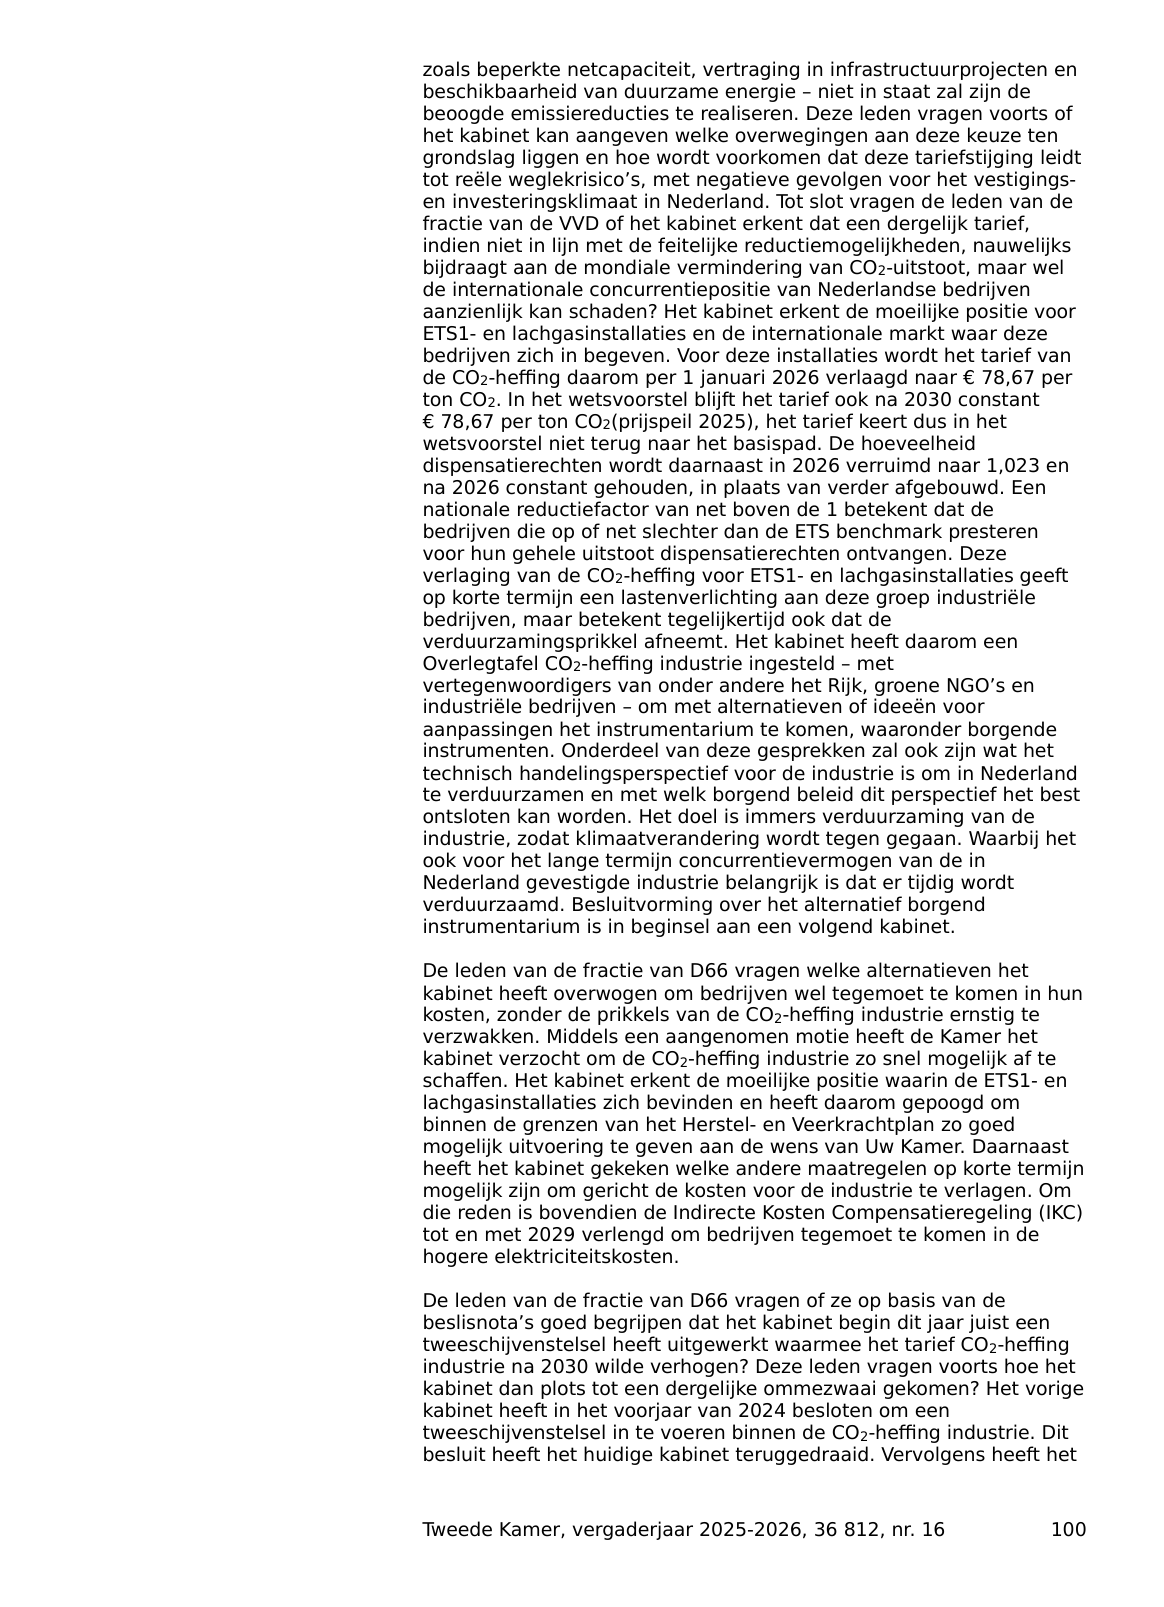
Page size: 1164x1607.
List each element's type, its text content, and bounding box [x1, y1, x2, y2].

text zoals beperkte netcapaciteit, vertraging in infrastructuurprojecten en beschikbaarheid van duurzame energie – niet in staat zal zijn de beoogde emissiereducties te realiseren. Deze leden vragen voorts of het kabinet kan aangeven welke overwegingen aan deze keuze ten grondslag liggen en hoe wordt voorkomen dat deze tariefstijging leidt tot reële weglekrisico’s, met negatieve gevolgen voor het vestigings- en investeringsklimaat in Nederland. Tot slot vragen de leden van de fractie van de VVD of het kabinet erkent dat een dergelijk tarief, indien niet in lijn met de feitelijke reductiemogelijkheden, nauwelijks bijdraagt aan de mondiale vermindering van CO2-uitstoot, maar wel de internationale concurrentiepositie van Nederlandse bedrijven aanzienlijk kan schaden? Het kabinet erkent de moeilijke positie voor ETS1- en lachgasinstallaties en de internationale markt waar deze bedrijven zich in begeven. Voor deze installaties wordt het tarief van de CO2-heffing daarom per 1 januari 2026 verlaagd naar € 78,67 per ton CO2. In het wetsvoorstel blijft het tarief ook na 2030 constant € 78,67 per ton CO2(prijspeil 2025), het tarief keert dus in het wetsvoorstel niet terug naar het basispad. De hoeveelheid dispensatierechten wordt daarnaast in 2026 verruimd naar 1,023 en na 2026 constant gehouden, in plaats van verder afgebouwd. Een nationale reductiefactor van net boven de 1 betekent dat de bedrijven die op of net slechter dan de ETS benchmark presteren voor hun gehele uitstoot dispensatierechten ontvangen. Deze verlaging van de CO2-heffing voor ETS1- en lachgasinstallaties geeft op korte termijn een lastenverlichting aan deze groep industriële bedrijven, maar betekent tegelijkertijd ook dat de verduurzamingsprikkel afneemt. Het kabinet heeft daarom een Overlegtafel CO2-heffing industrie ingesteld – met vertegenwoordigers van onder andere het Rijk, groene NGO’s en industriële bedrijven – om met alternatieven of ideeën voor aanpassingen het instrumentarium te komen, waaronder borgende instrumenten. Onderdeel van deze gesprekken zal ook zijn wat het technisch handelingsperspectief voor de industrie is om in Nederland te verduurzamen en met welk borgend beleid dit perspectief het best ontsloten kan worden. Het doel is immers verduurzaming van de industrie, zodat klimaatverandering wordt tegen gegaan. Waarbij het ook voor het lange termijn concurrentievermogen van de in Nederland gevestigde industrie belangrijk is dat er tijdig wordt verduurzaamd. Besluitvorming over het alternatief borgend instrumentarium is in beginsel aan een volgend kabinet. [422, 59, 1087, 938]
text De leden van de fractie van D66 vragen of ze op basis van de beslisnota’s goed begrijpen dat het kabinet begin dit jaar juist een tweeschijvenstelsel heeft uitgewerkt waarmee het tarief CO2-heffing industrie na 2030 wilde verhogen? Deze leden vragen voorts hoe het kabinet dan plots tot een dergelijke ommezwaai gekomen? Het vorige kabinet heeft in het voorjaar van 2024 besloten om een tweeschijvenstelsel in te voeren binnen de CO2-heffing industrie. Dit besluit heeft het huidige kabinet teruggedraaid. Vervolgens heeft het [422, 1290, 1087, 1466]
text De leden van de fractie van D66 vragen welke alternatieven het kabinet heeft overwogen om bedrijven wel tegemoet te komen in hun kosten, zonder de prikkels van de CO2-heffing industrie ernstig te verzwakken. Middels een aangenomen motie heeft de Kamer het kabinet verzocht om de CO2-heffing industrie zo snel mogelijk af te schaffen. Het kabinet erkent de moeilijke positie waarin de ETS1- en lachgasinstallaties zich bevinden en heeft daarom gepoogd om binnen de grenzen van het Herstel- en Veerkrachtplan zo goed mogelijk uitvoering te geven aan de wens van Uw Kamer. Daarnaast heeft het kabinet gekeken welke andere maatregelen op korte termijn mogelijk zijn om gericht de kosten voor de industrie te verlagen. Om die reden is bovendien de Indirecte Kosten Compensatieregeling (IKC) tot en met 2029 verlengd om bedrijven tegemoet te komen in de hogere elektriciteitskosten. [422, 960, 1087, 1268]
